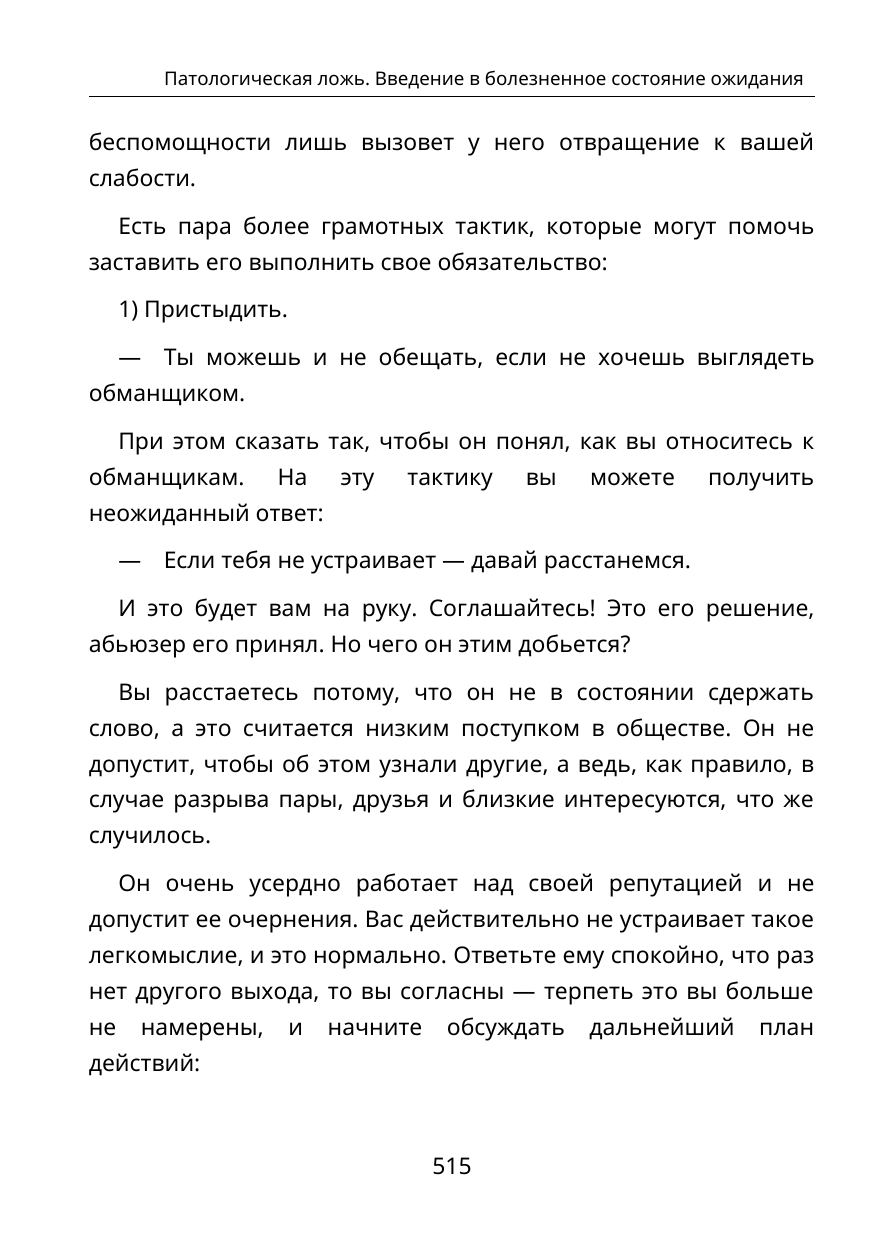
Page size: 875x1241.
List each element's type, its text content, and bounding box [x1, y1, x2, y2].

text беспомощности лишь вызовет у него отвращение к вашей слабости. [88, 126, 815, 193]
text Он очень усердно работает над своей репутацией и не допустит ее очернения. Вас действительно не устраивает такое легкомыслие, и это нормально. Ответьте ему спокойно, что раз нет другого выхода, то вы согласны — терпеть это вы больше не намерены, и начните обсуждать дальнейший план действий: [88, 867, 815, 1078]
text 1) Пристыдить. [88, 293, 815, 324]
text Вы расстаетесь потому, что он не в состоянии сдержать слово, а это считается низким поступком в обществе. Он не допустит, чтобы об этом узнали другие, а ведь, как правило, в случае разрыва пары, друзья и близкие интересуются, что же случилось. [88, 676, 815, 851]
text При этом сказать так, чтобы он понял, как вы относитесь к обманщикам. На эту тактику вы можете получить неожиданный ответ: [88, 425, 815, 528]
text Есть пара более грамотных тактик, которые могут помочь заставить его выполнить свое обязательство: [88, 210, 815, 277]
text И это будет вам на руку. Соглашайтесь! Это его решение, абьюзер его принял. Но чего он этим добьется? [88, 592, 815, 659]
list Если тебя не устраивает — давай расстанемся. [88, 544, 815, 576]
list Ты можешь и не обещать, если не хочешь выглядеть обманщиком. [88, 341, 815, 408]
